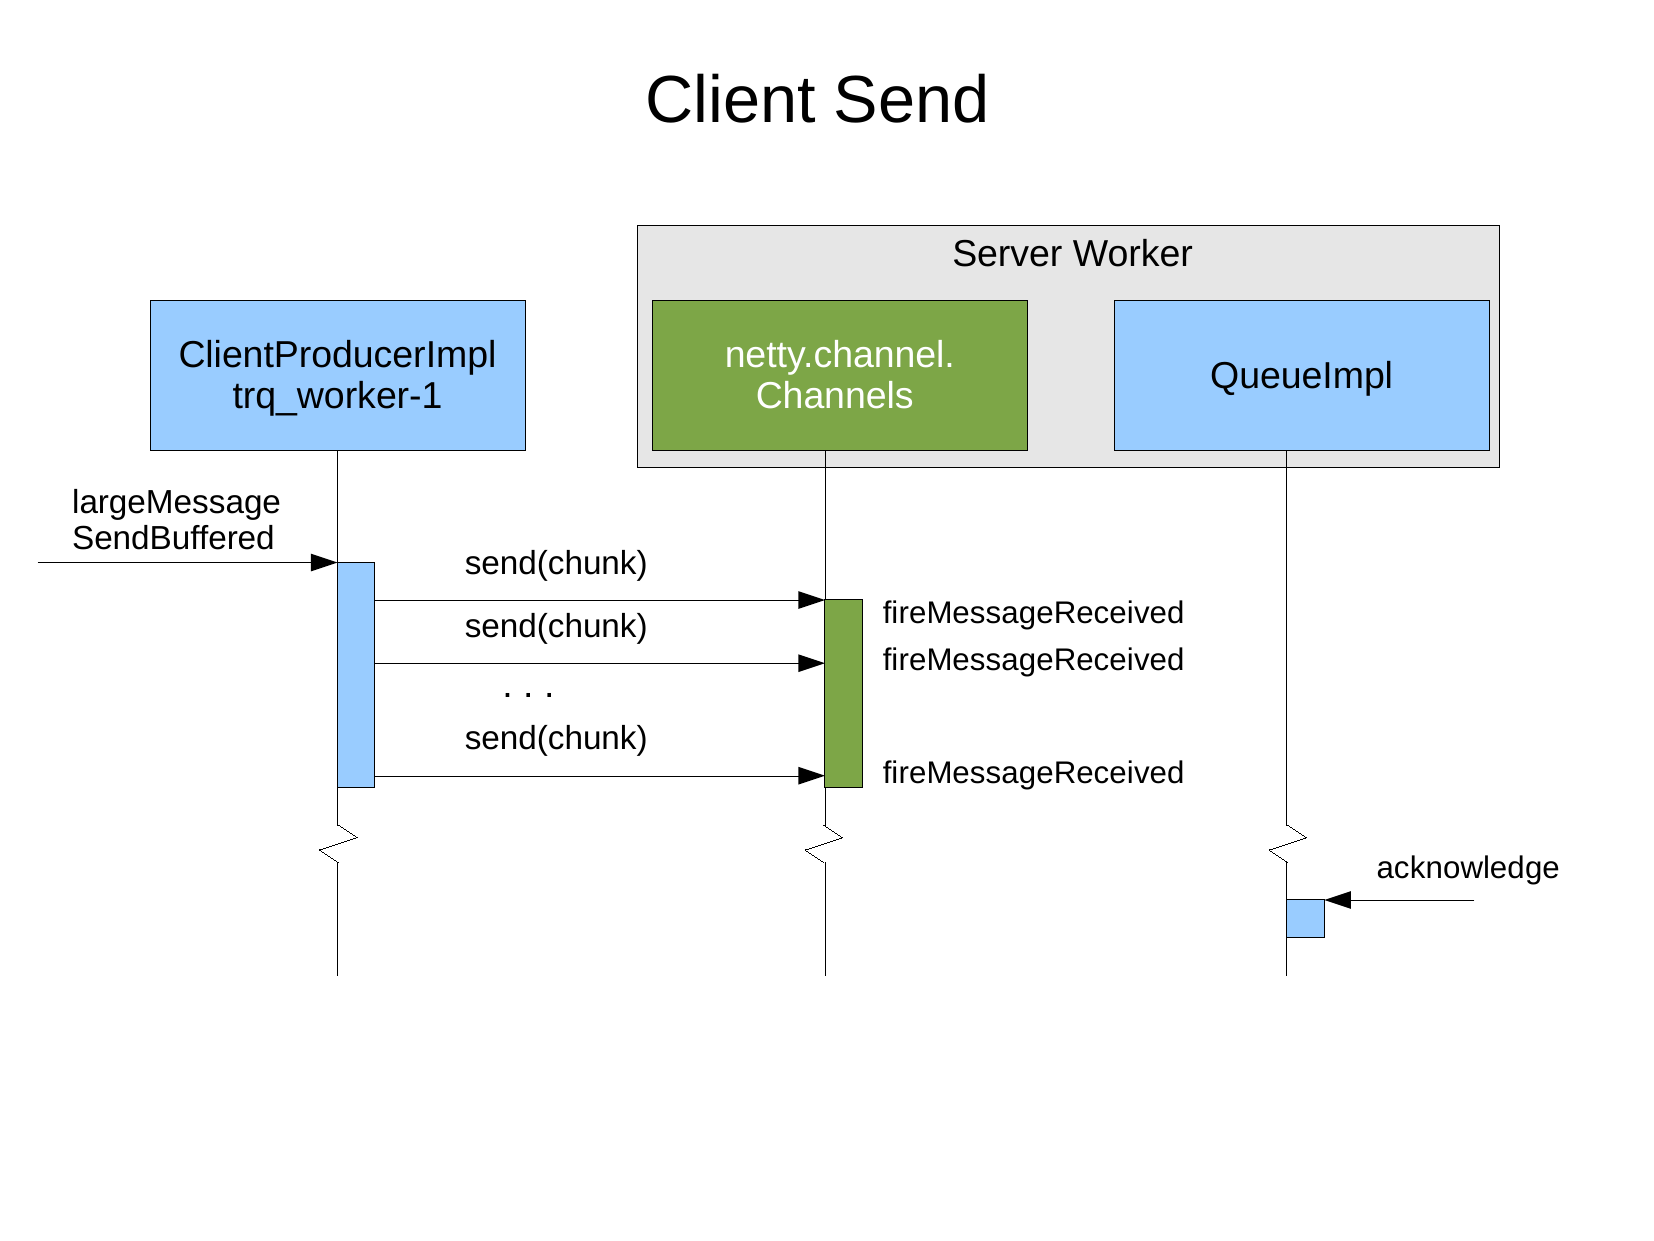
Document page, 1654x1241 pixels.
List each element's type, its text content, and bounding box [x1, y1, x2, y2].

text_box fireMessageReceived [868, 635, 1201, 685]
title Client Send [82, 49, 1571, 151]
text_box [337, 562, 375, 788]
text_box Server Worker [937, 225, 1208, 282]
text_box send(chunk) [450, 536, 705, 600]
text_box [637, 225, 1500, 468]
text_box [1287, 899, 1325, 938]
text_box largeMessageSendBuffered [57, 475, 312, 626]
text_box fireMessageReceived [868, 747, 1201, 798]
text_box fireMessageReceived [868, 587, 1201, 635]
text_box ClientProducerImpl trq_worker-1 [150, 300, 526, 451]
text_box send(chunk) [450, 712, 705, 776]
text_box . . . [487, 655, 570, 713]
text_box acknowledge [1361, 843, 1576, 893]
text_box send(chunk) [450, 600, 705, 664]
text_box [824, 599, 863, 788]
text_box netty.channel. Channels [652, 300, 1028, 451]
text_box QueueImpl [1114, 300, 1490, 451]
